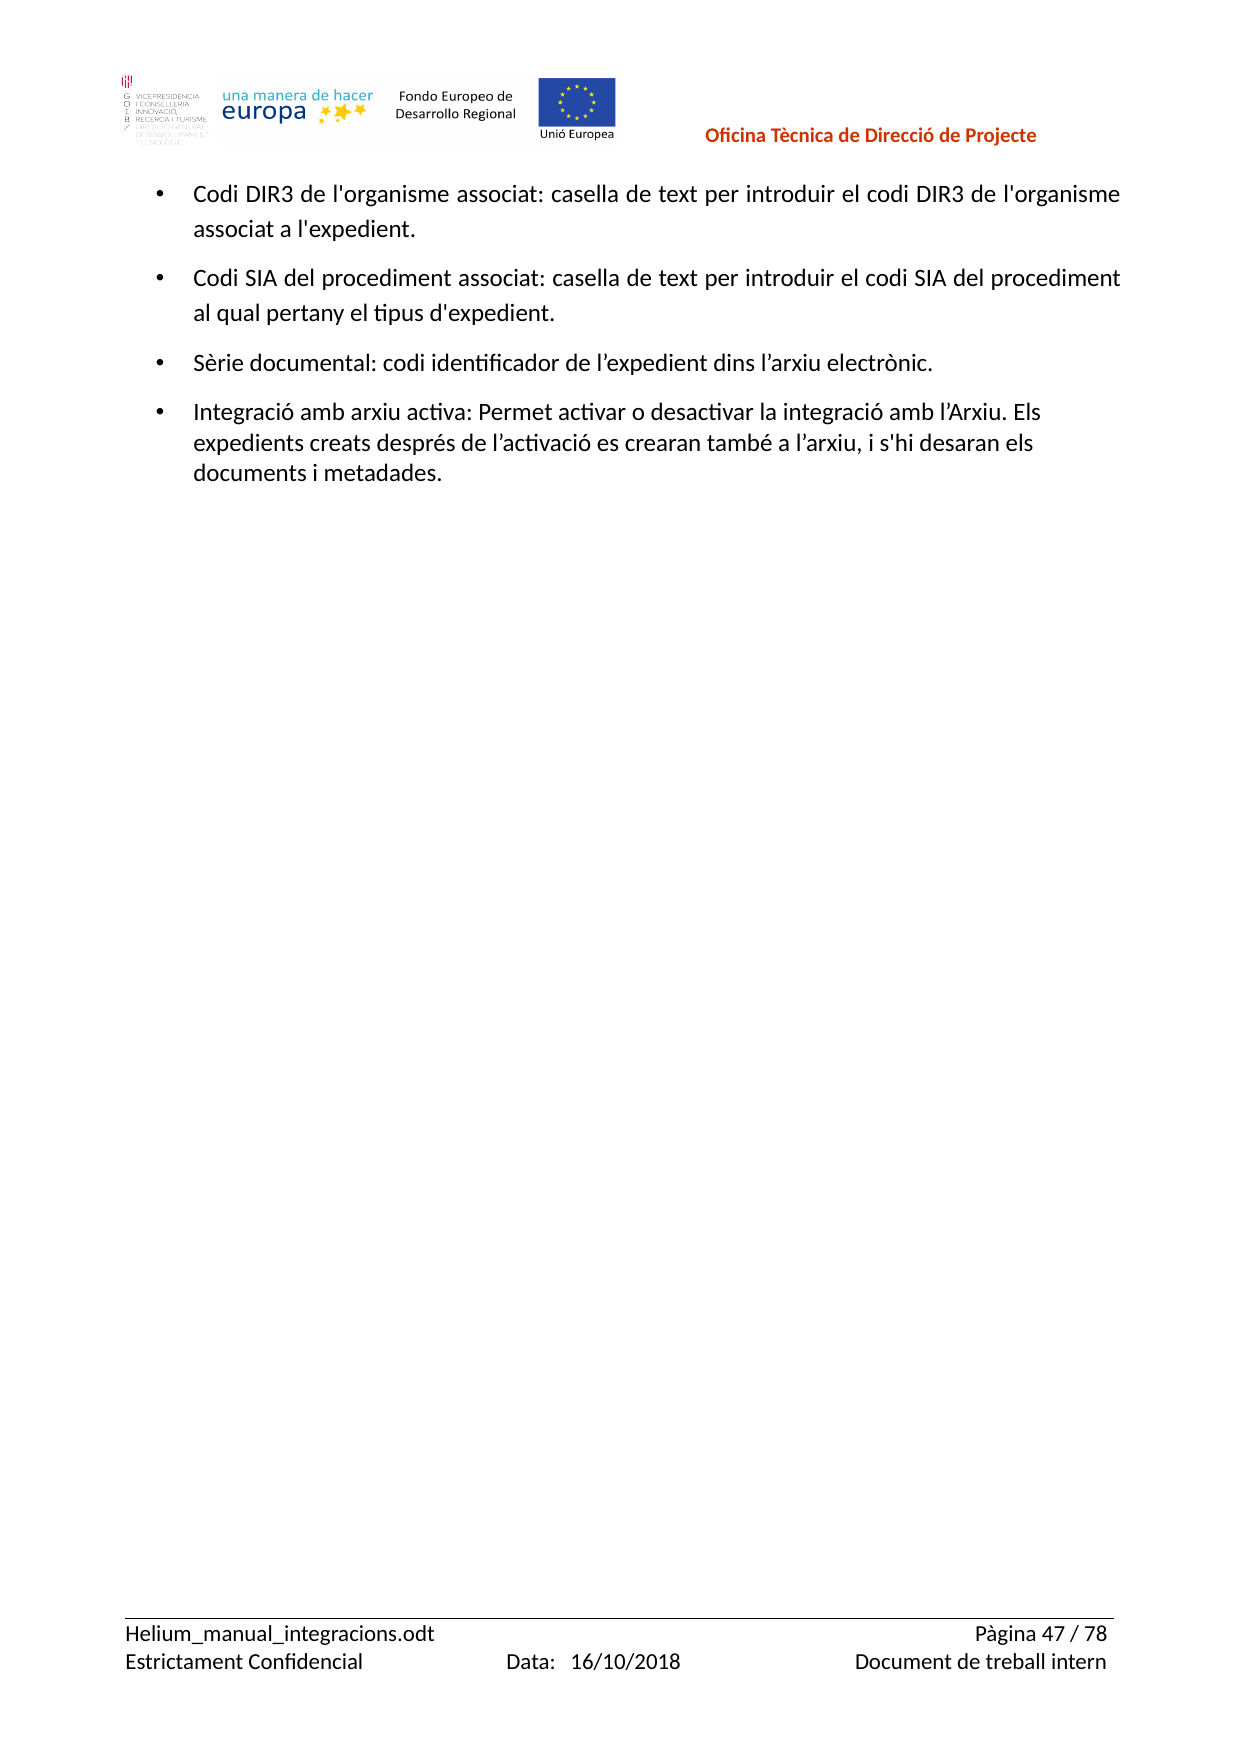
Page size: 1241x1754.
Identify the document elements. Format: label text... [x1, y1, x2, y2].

list Sèrie documental: codi identificador de l’expedient dins l’arxiu electrònic. [156, 347, 1122, 377]
list Codi DIR3 de l'organisme associat: casella de text per introduir el codi DIR3 de l'organisme associat a l'expedient. [156, 178, 1122, 243]
list Integració amb arxiu activa: Permet activar o desactivar la integració amb l’Arxiu. Els expedients creats després de l’activació es crearan també a l’arxiu, i s'hi desaran els documents i metadades. [156, 396, 1122, 488]
list Codi SIA del procediment associat: casella de text per introduir el codi SIA del procediment al qual pertany el tipus d'expedient. [156, 262, 1122, 328]
picture [118, 73, 213, 147]
picture [219, 73, 621, 147]
